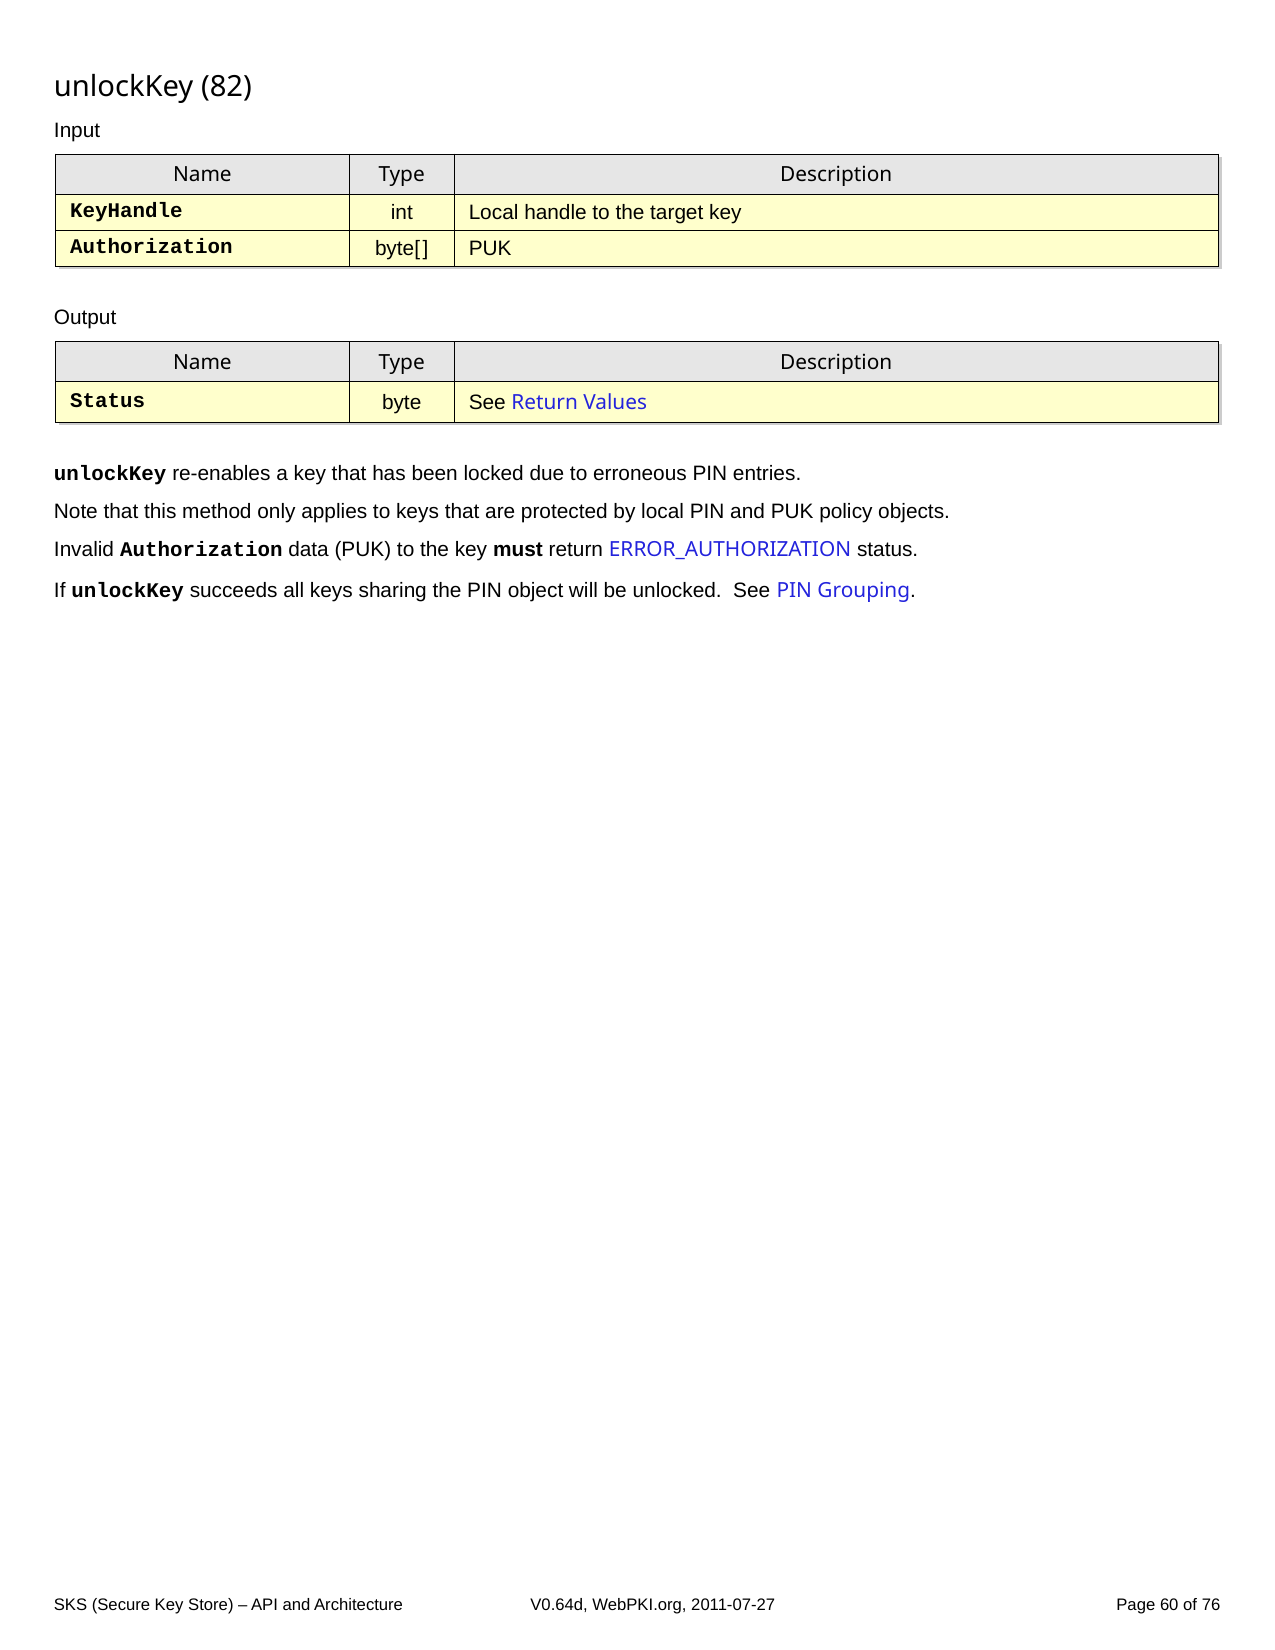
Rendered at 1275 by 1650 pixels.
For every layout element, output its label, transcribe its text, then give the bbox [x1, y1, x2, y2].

table_cell See Return Values [455, 382, 1218, 422]
table_header Name [56, 155, 349, 194]
table_header Type [350, 342, 454, 381]
table_header Name [56, 342, 349, 381]
text If unlockKey succeeds all keys sharing the PIN object will be unlocked. See PIN Grouping. [54, 575, 1221, 603]
table_cell Local handle to the target key [455, 195, 1218, 230]
table_cell KeyHandle [56, 195, 349, 230]
text Output [54, 305, 1221, 329]
table_cell Status [56, 382, 349, 422]
table_cell Authorization [56, 231, 349, 266]
table_header Description [455, 155, 1218, 194]
text Note that this method only applies to keys that are protected by local PIN and PUK policy objects. [54, 499, 1221, 523]
subtitle unlockKey (82) [54, 66, 1221, 105]
text Invalid Authorization data (PUK) to the key must return ERROR_AUTHORIZATION status. [54, 534, 1221, 563]
table_header Type [350, 155, 454, 194]
table_cell byte [350, 382, 454, 422]
table_cell PUK [455, 231, 1218, 266]
table_header Description [455, 342, 1218, 381]
text unlockKey re-enables a key that has been locked due to erroneous PIN entries. [54, 461, 1221, 487]
table_cell byte⁮[ ] [350, 231, 454, 266]
table_cell int [350, 195, 454, 230]
text Input [54, 118, 1221, 142]
